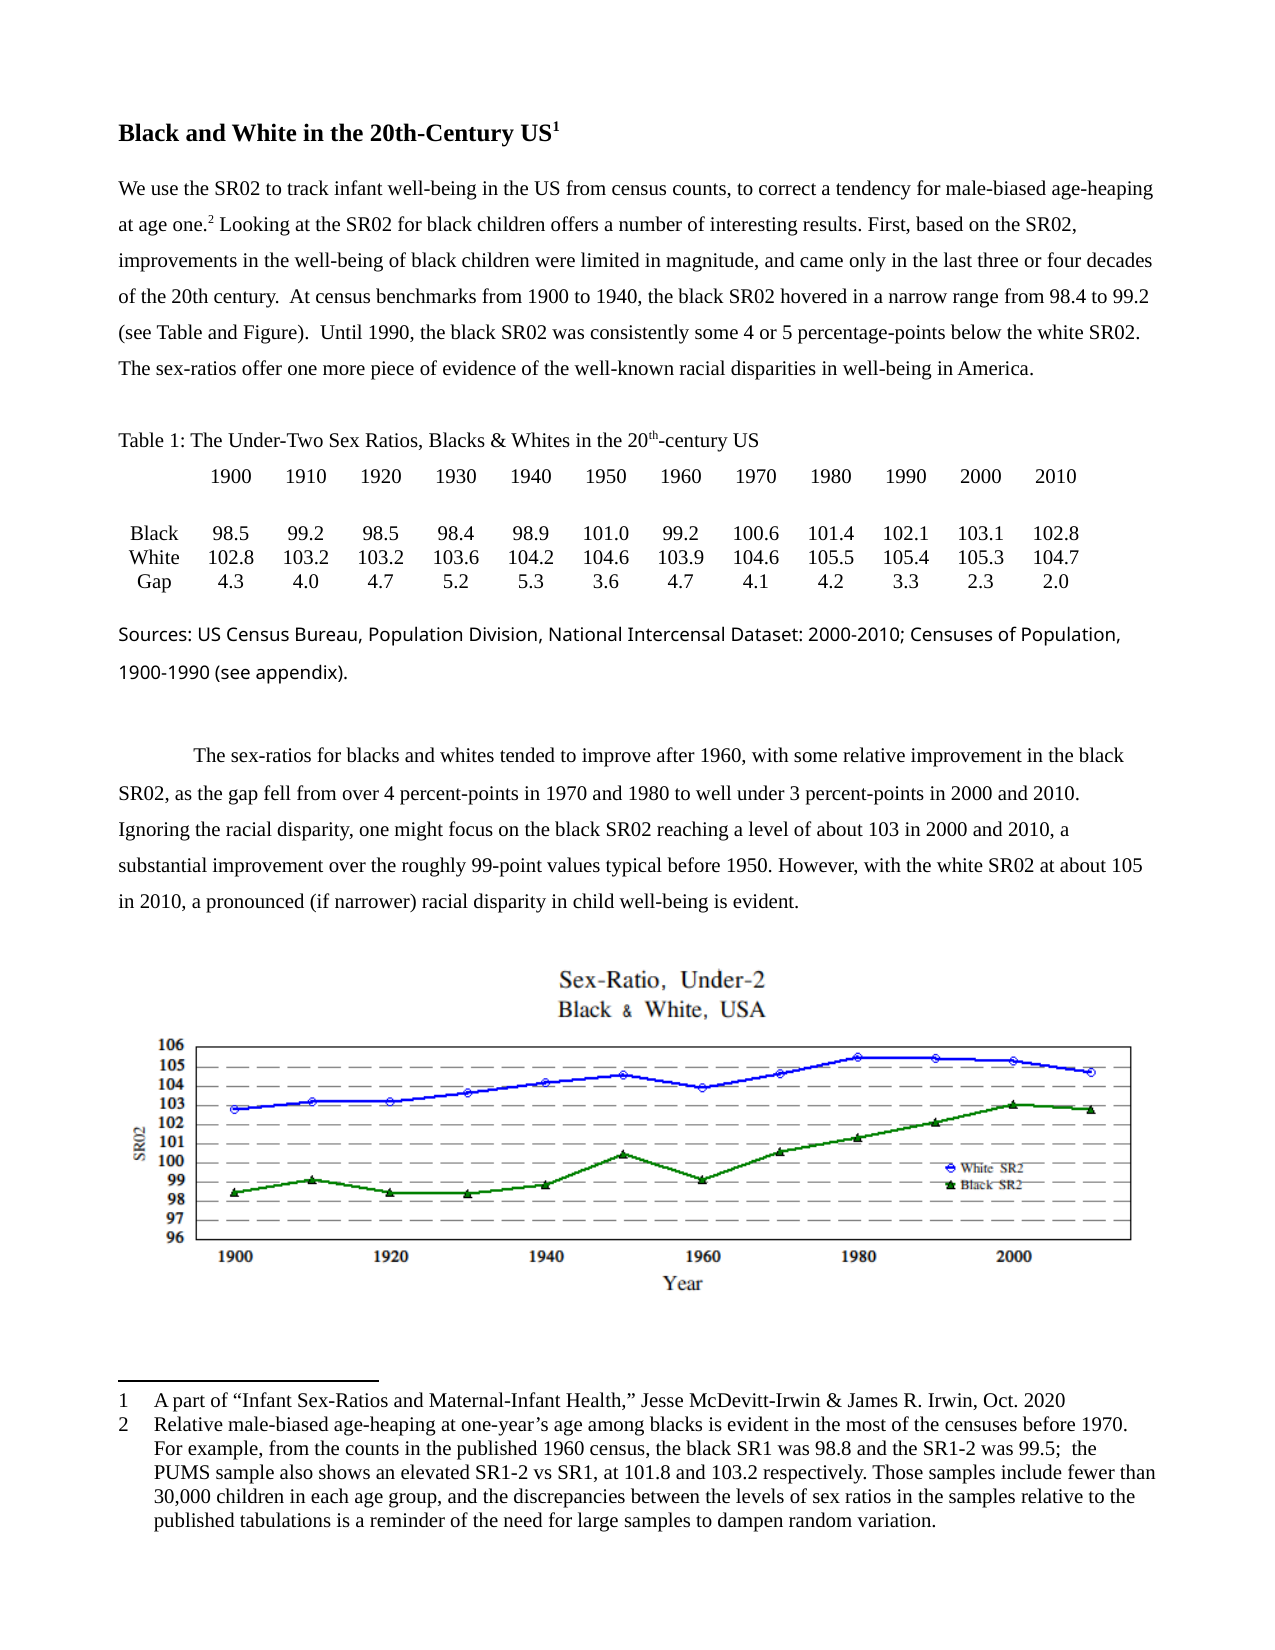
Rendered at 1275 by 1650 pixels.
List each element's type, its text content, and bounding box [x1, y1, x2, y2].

table_cell 4.7 [643, 569, 718, 593]
table_cell 103.9 [643, 545, 718, 569]
table_cell [343, 493, 418, 521]
text We use the SR02 to track infant well-being in the US from census counts, to correct a tendency for male-biased age-heaping at age one. Looking at the SR02 for black children offers a number of interesting results. First, based on the SR02, improvements in the well-being of black children were limited in magnitude, and came only in the last three or four decades of the 20th century. At census benchmarks from 1900 to 1940, the black SR02 hovered in a narrow range from 98.4 to 99.2 (see Table and Figure). Until 1990, the black SR02 was consistently some 4 or 5 percentage-points below the white SR02. The sex-ratios offer one more piece of evidence of the well-known racial disparities in well-being in America. [118, 176, 1157, 380]
table_header 1930 [418, 464, 493, 492]
table_cell [868, 493, 943, 521]
table_cell 99.2 [268, 521, 343, 545]
table_cell [493, 493, 568, 521]
table_cell 98.4 [418, 521, 493, 545]
table_header 1920 [343, 464, 418, 492]
table_cell 99.2 [643, 521, 718, 545]
table_header [115, 464, 193, 492]
text Table 1: The Under-Two Sex Ratios, Blacks & Whites in the 20th-century US [118, 428, 1157, 452]
table_header 1940 [493, 464, 568, 492]
table_cell [193, 493, 268, 521]
table_cell [418, 493, 493, 521]
table_header 1970 [718, 464, 793, 492]
table_cell 101.4 [793, 521, 868, 545]
text Relative male-biased age-heaping at one-year’s age among blacks is evident in the most of the censuses before 1970. For example, from the counts in the published 1960 census, the black SR1 was 98.8 and the SR1-2 was 99.5; the PUMS sample also shows an elevated SR1-2 vs SR1, at 101.8 and 103.2 respectively. Those samples include fewer than 30,000 children in each age group, and the discrepancies between the levels of sex ratios in the samples relative to the published tabulations is a reminder of the need for large samples to dampen random variation. [118, 1412, 1157, 1532]
table_header 1910 [268, 464, 343, 492]
text Sources: US Census Bureau, Population Division, National Intercensal Dataset: 2000-2010; Censuses of Population, 1900-1990 (see appendix). [118, 621, 1157, 685]
table_header 1950 [568, 464, 643, 492]
table_cell 104.7 [1018, 545, 1093, 569]
table_cell [115, 493, 193, 521]
table_cell 3.3 [868, 569, 943, 593]
text Black and White in the 20th-Century US [118, 118, 1157, 147]
table_cell Black [115, 521, 193, 545]
table_cell 103.2 [268, 545, 343, 569]
table_cell [1018, 493, 1093, 521]
text The sex-ratios for blacks and whites tended to improve after 1960, with some relative improvement in the black SR02, as the gap fell from over 4 percent-points in 1970 and 1980 to well under 3 percent-points in 2000 and 2010. Ignoring the racial disparity, one might focus on the black SR02 reaching a level of about 103 in 2000 and 2010, a substantial improvement over the roughly 99-point values typical before 1950. However, with the white SR02 at about 105 in 2010, a pronounced (if narrower) racial disparity in child well-being is evident. [118, 741, 1157, 913]
table_cell [268, 493, 343, 521]
table_cell 2.3 [943, 569, 1018, 593]
table_cell 105.5 [793, 545, 868, 569]
table_cell [718, 493, 793, 521]
table_header 2010 [1018, 464, 1093, 492]
table_cell 4.1 [718, 569, 793, 593]
table_cell 5.3 [493, 569, 568, 593]
table_header 1980 [793, 464, 868, 492]
table_cell 3.6 [568, 569, 643, 593]
table_header 1900 [193, 464, 268, 492]
picture [118, 961, 1157, 1308]
table_cell 100.6 [718, 521, 793, 545]
table_cell 98.5 [193, 521, 268, 545]
table_cell 4.3 [193, 569, 268, 593]
table_cell 102.8 [1018, 521, 1093, 545]
table_cell [943, 493, 1018, 521]
table_cell 4.0 [268, 569, 343, 593]
table_cell 5.2 [418, 569, 493, 593]
table_cell 105.4 [868, 545, 943, 569]
text A part of “Infant Sex-Ratios and Maternal-Infant Health,” Jesse McDevitt-Irwin & James R. Irwin, Oct. 2020 [118, 1387, 1157, 1412]
table_cell 2.0 [1018, 569, 1093, 593]
table_cell 103.6 [418, 545, 493, 569]
table_cell 104.2 [493, 545, 568, 569]
table_cell 98.9 [493, 521, 568, 545]
table_cell 103.2 [343, 545, 418, 569]
table_cell 105.3 [943, 545, 1018, 569]
table_cell [793, 493, 868, 521]
table_header 2000 [943, 464, 1018, 492]
table_header 1960 [643, 464, 718, 492]
table_cell [568, 493, 643, 521]
table_cell 103.1 [943, 521, 1018, 545]
table_cell Gap [115, 569, 193, 593]
table_cell 4.7 [343, 569, 418, 593]
table_cell [643, 493, 718, 521]
table_cell 104.6 [718, 545, 793, 569]
table_cell 98.5 [343, 521, 418, 545]
table_cell 101.0 [568, 521, 643, 545]
table_cell 4.2 [793, 569, 868, 593]
table_cell 102.1 [868, 521, 943, 545]
table_cell 102.8 [193, 545, 268, 569]
table_cell White [115, 545, 193, 569]
table_cell 104.6 [568, 545, 643, 569]
table_header 1990 [868, 464, 943, 492]
